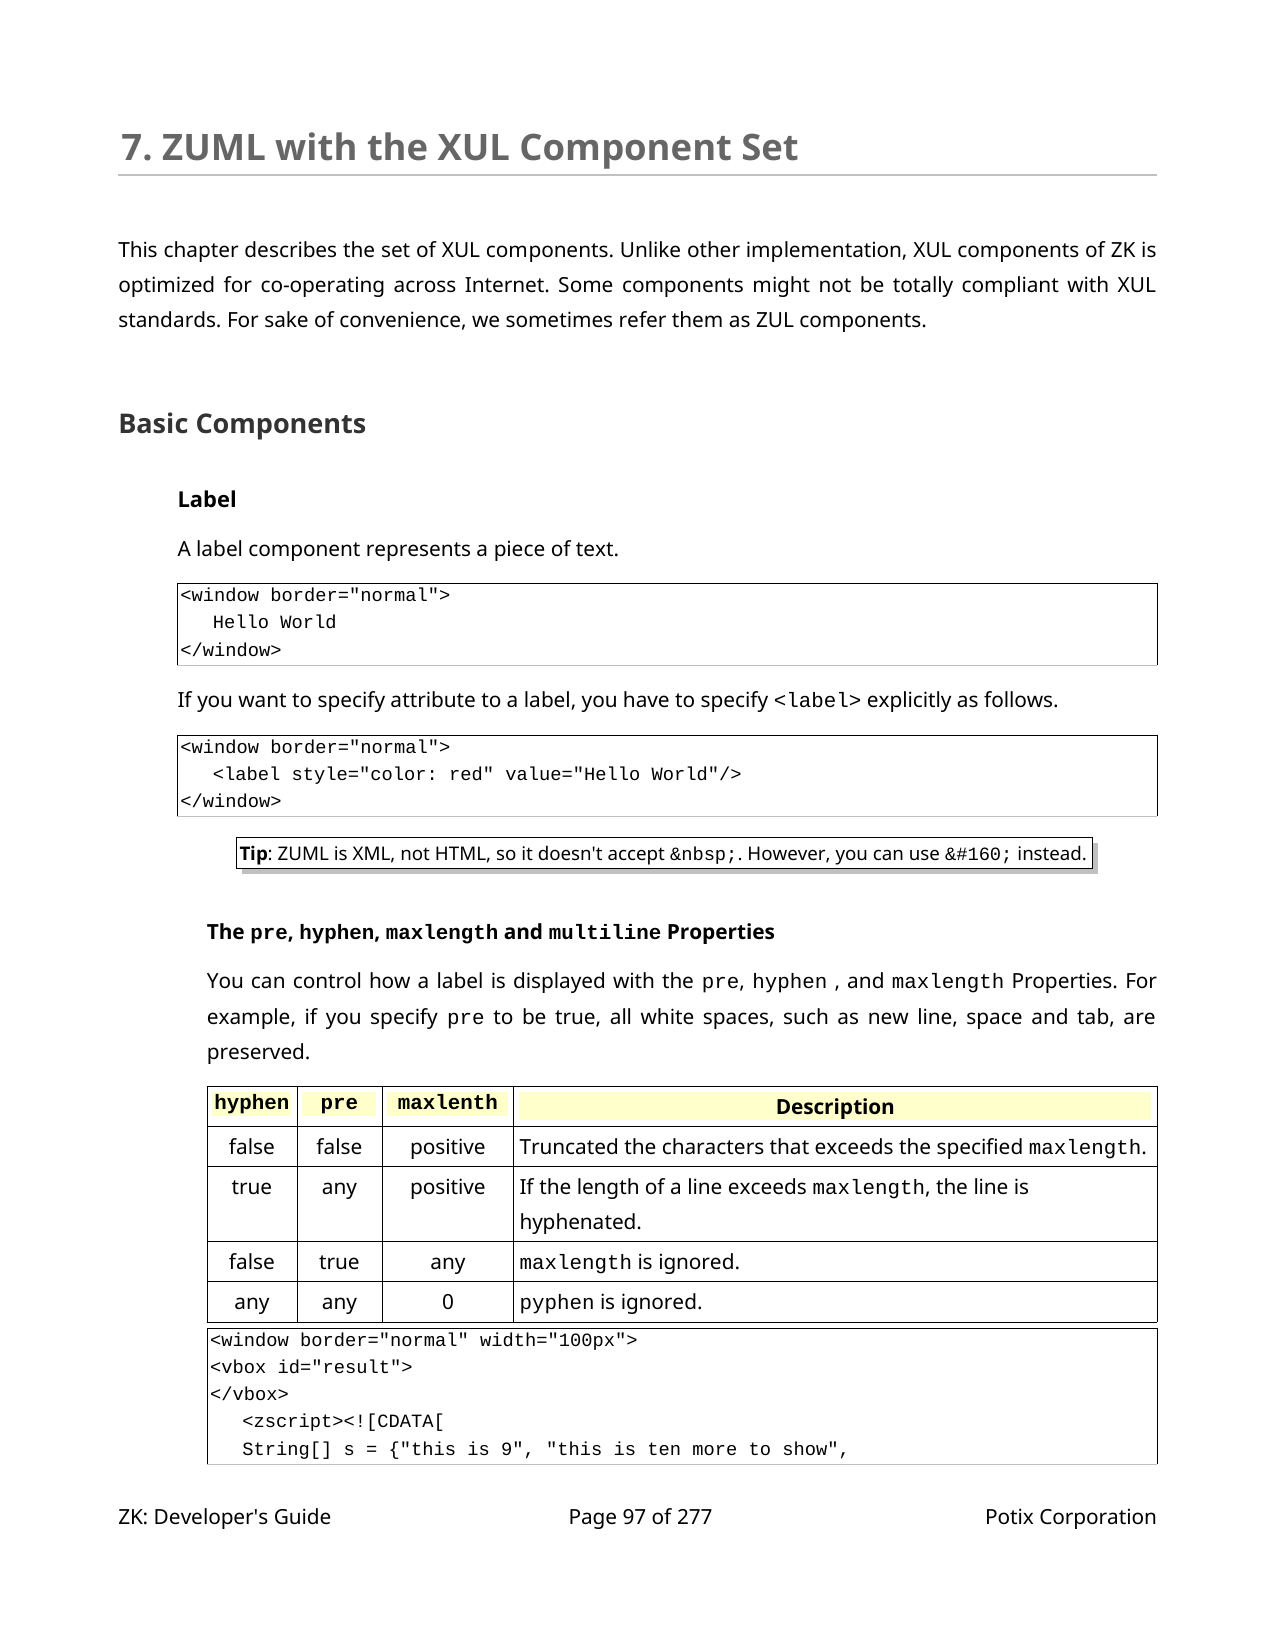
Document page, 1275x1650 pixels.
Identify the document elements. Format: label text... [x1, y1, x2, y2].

table_cell true [298, 1242, 382, 1281]
text </window> [178, 637, 1157, 665]
table_cell true [208, 1167, 297, 1241]
table_header pre [298, 1087, 382, 1126]
table_cell any [298, 1282, 382, 1322]
text <zscript><![CDATA[ [208, 1409, 1157, 1433]
text <window border="normal"> [178, 584, 1157, 607]
subtitle Basic Components [118, 404, 1157, 441]
table_cell Truncated the characters that exceeds the specified maxlength. [514, 1127, 1157, 1166]
subtitle Label [177, 484, 1157, 514]
text Tip: ZUML is XML, not HTML, so it doesn't accept &nbsp;. However, you can use &#160; instead. [237, 838, 1092, 868]
table_cell positive [383, 1127, 513, 1166]
text <vbox id="result"> [208, 1355, 1157, 1379]
text Hello World [178, 610, 1157, 634]
text This chapter describes the set of XUL components. Unlike other implementation, XUL components of ZK is optimized for co-operating across Internet. Some components might not be totally compliant with XUL standards. For sake of convenience, we sometimes refer them as ZUL components. [118, 235, 1157, 333]
subtitle 7. ZUML with the XUL Component Set [118, 118, 1157, 174]
table_cell false [298, 1127, 382, 1166]
table_cell false [208, 1242, 297, 1281]
table_cell any [298, 1167, 382, 1241]
table_cell false [208, 1127, 297, 1166]
text </window> [178, 789, 1157, 816]
text </vbox> [208, 1382, 1157, 1406]
table_cell If the length of a line exceeds maxlength, the line is hyphenated. [514, 1167, 1157, 1241]
text A label component represents a piece of text. [177, 534, 1157, 562]
text <window border="normal" width="100px"> [208, 1329, 1157, 1352]
text <label style="color: red" value="Hello World"/> [178, 762, 1157, 786]
table_header Description [514, 1087, 1157, 1126]
table_cell any [383, 1242, 513, 1281]
text String[] s = {"this is 9", "this is ten more to show", [208, 1436, 1157, 1464]
table_cell 0 [383, 1282, 513, 1322]
subtitle The pre, hyphen, maxlength and multiline Properties [207, 917, 1157, 946]
text <window border="normal"> [178, 736, 1157, 759]
table_cell maxlength is ignored. [514, 1242, 1157, 1281]
table_header hyphen [208, 1087, 297, 1126]
text You can control how a label is displayed with the pre, hyphen , and maxlength Properties. For example, if you specify pre to be true, all white spaces, such as new line, space and tab, are preserved. [207, 966, 1157, 1066]
text If you want to specify attribute to a label, you have to specify <label> explicitly as follows. [177, 685, 1157, 714]
table_header maxlenth [383, 1087, 513, 1126]
table_cell pyphen is ignored. [514, 1282, 1157, 1322]
table_cell positive [383, 1167, 513, 1241]
table_cell any [208, 1282, 297, 1322]
